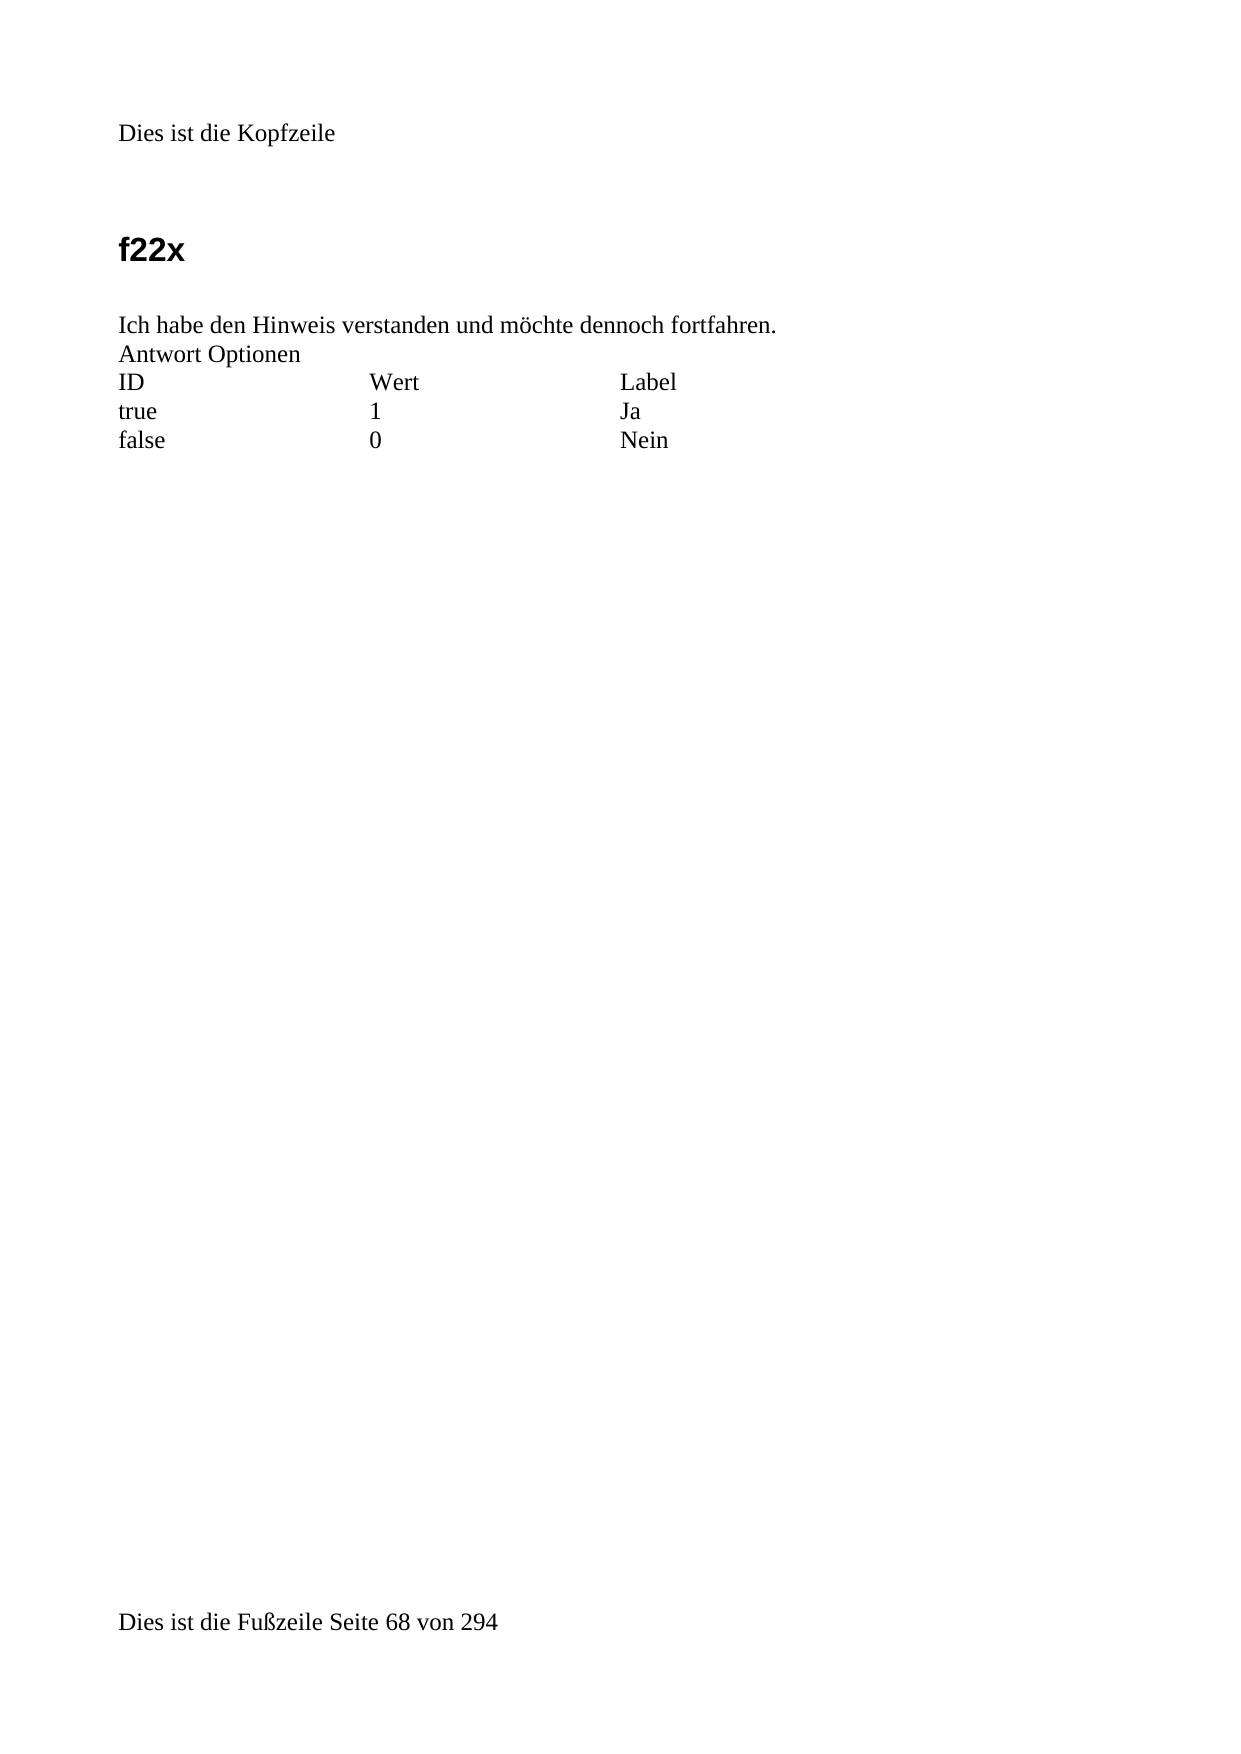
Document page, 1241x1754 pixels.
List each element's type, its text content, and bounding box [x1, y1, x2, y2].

text Ich habe den Hinweis verstanden und möchte dennoch fortfahren. [118, 310, 1122, 339]
table_header Label [620, 368, 871, 396]
table_cell Nein [620, 425, 871, 454]
table_cell false [118, 425, 369, 454]
table_cell Ja [620, 396, 871, 425]
table_header Wert [369, 368, 620, 396]
table_cell 0 [369, 425, 620, 454]
table_cell 1 [369, 396, 620, 425]
subtitle f22x [118, 230, 1122, 269]
text Antwort Optionen [118, 339, 1122, 367]
table_cell true [118, 396, 369, 425]
table_header ID [118, 368, 369, 396]
